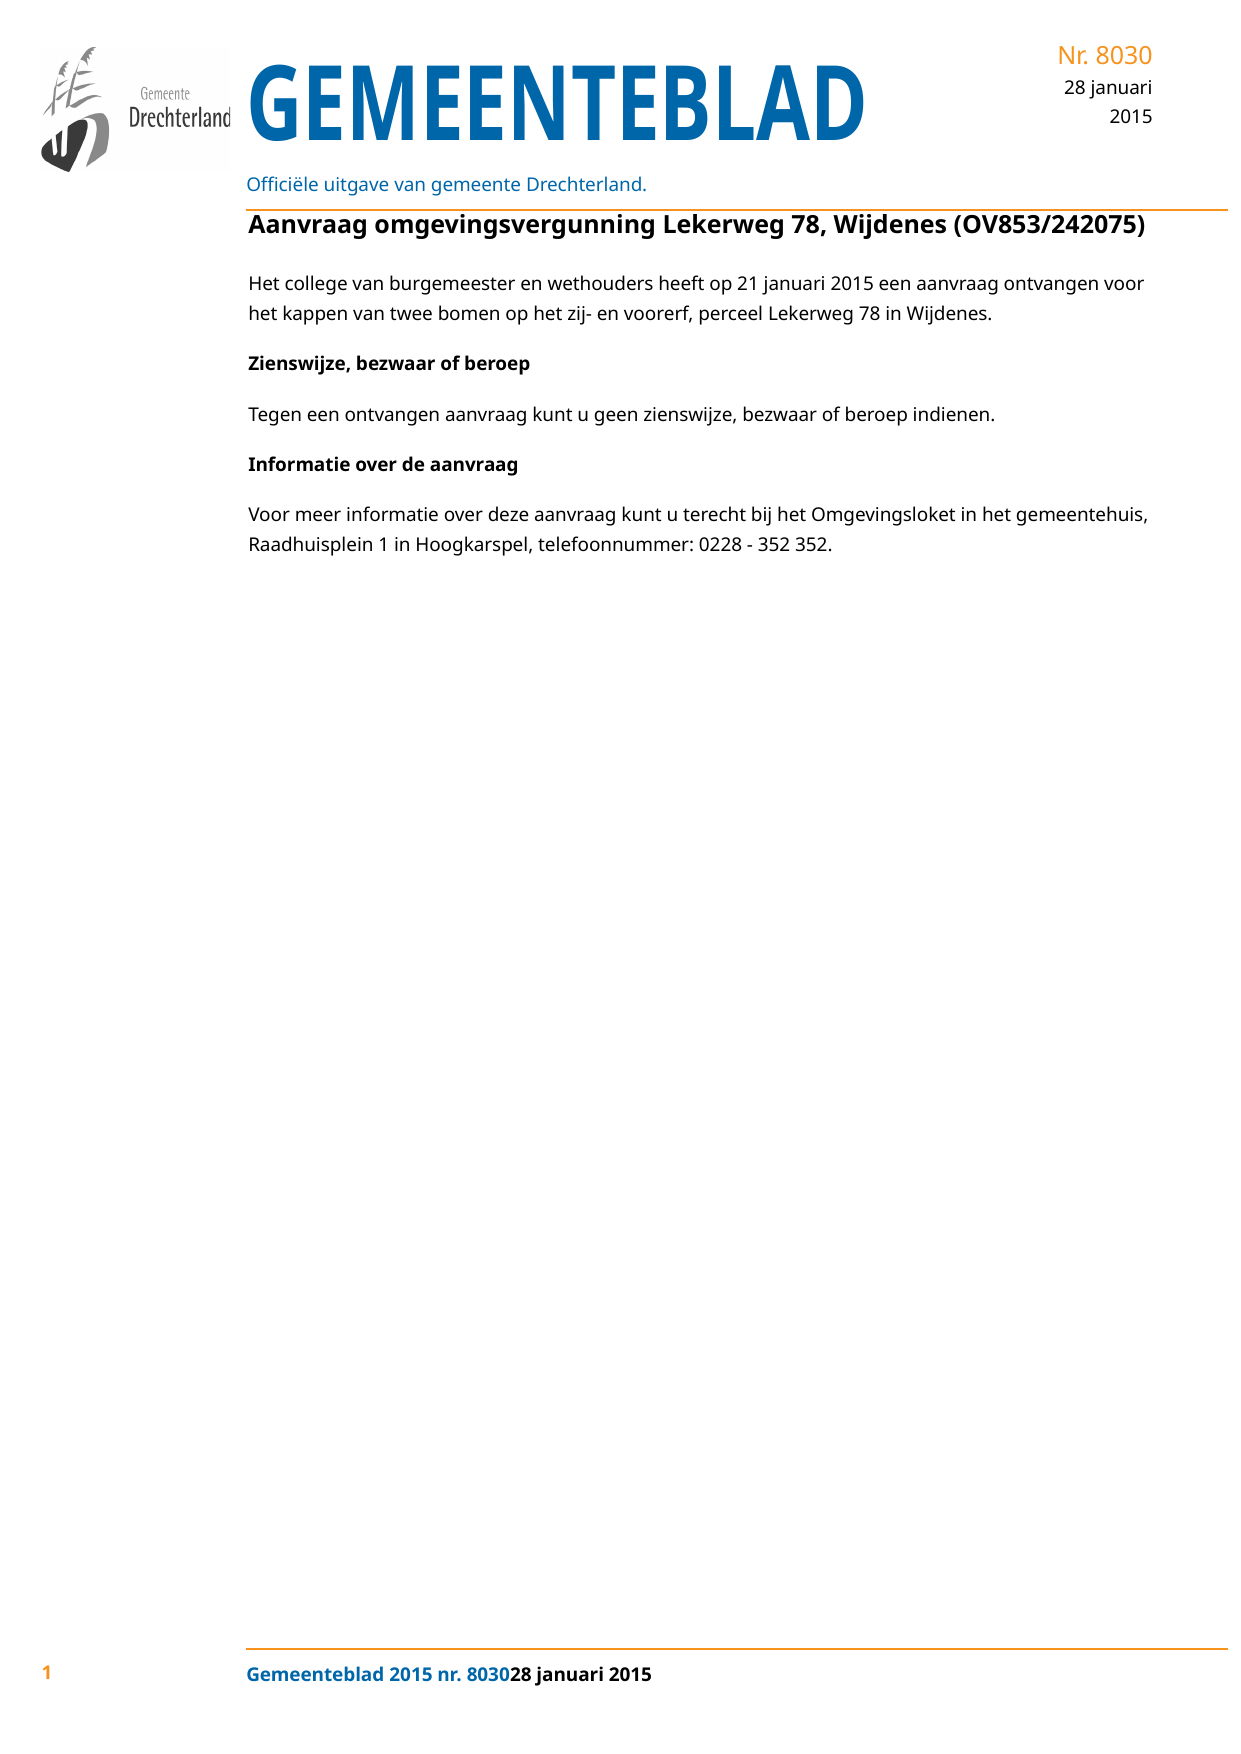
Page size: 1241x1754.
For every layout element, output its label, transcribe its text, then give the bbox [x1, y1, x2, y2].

text Aanvraag omgevingsvergunning Lekerweg 78, Wijdenes (OV853/242075) [248, 211, 1152, 241]
text Voor meer informatie over deze aanvraag kunt u terecht bij het Omgevingsloket in het gemeentehuis, Raadhuisplein 1 in Hoogkarspel, telefoonnummer: 0228 - 352 352. [248, 502, 1152, 557]
text Zienswijze, bezwaar of beroep [248, 350, 1152, 376]
text Tegen een ontvangen aanvraag kunt u geen zienswijze, bezwaar of beroep indienen. [248, 401, 1152, 426]
text Het college van burgemeester en wethouders heeft op 21 januari 2015 een aanvraag ontvangen voor het kappen van twee bomen op het zij- en voorerf, perceel Lekerweg 78 in Wijdenes. [248, 270, 1152, 326]
text Informatie over de aanvraag [248, 451, 1152, 477]
picture [41, 47, 231, 172]
